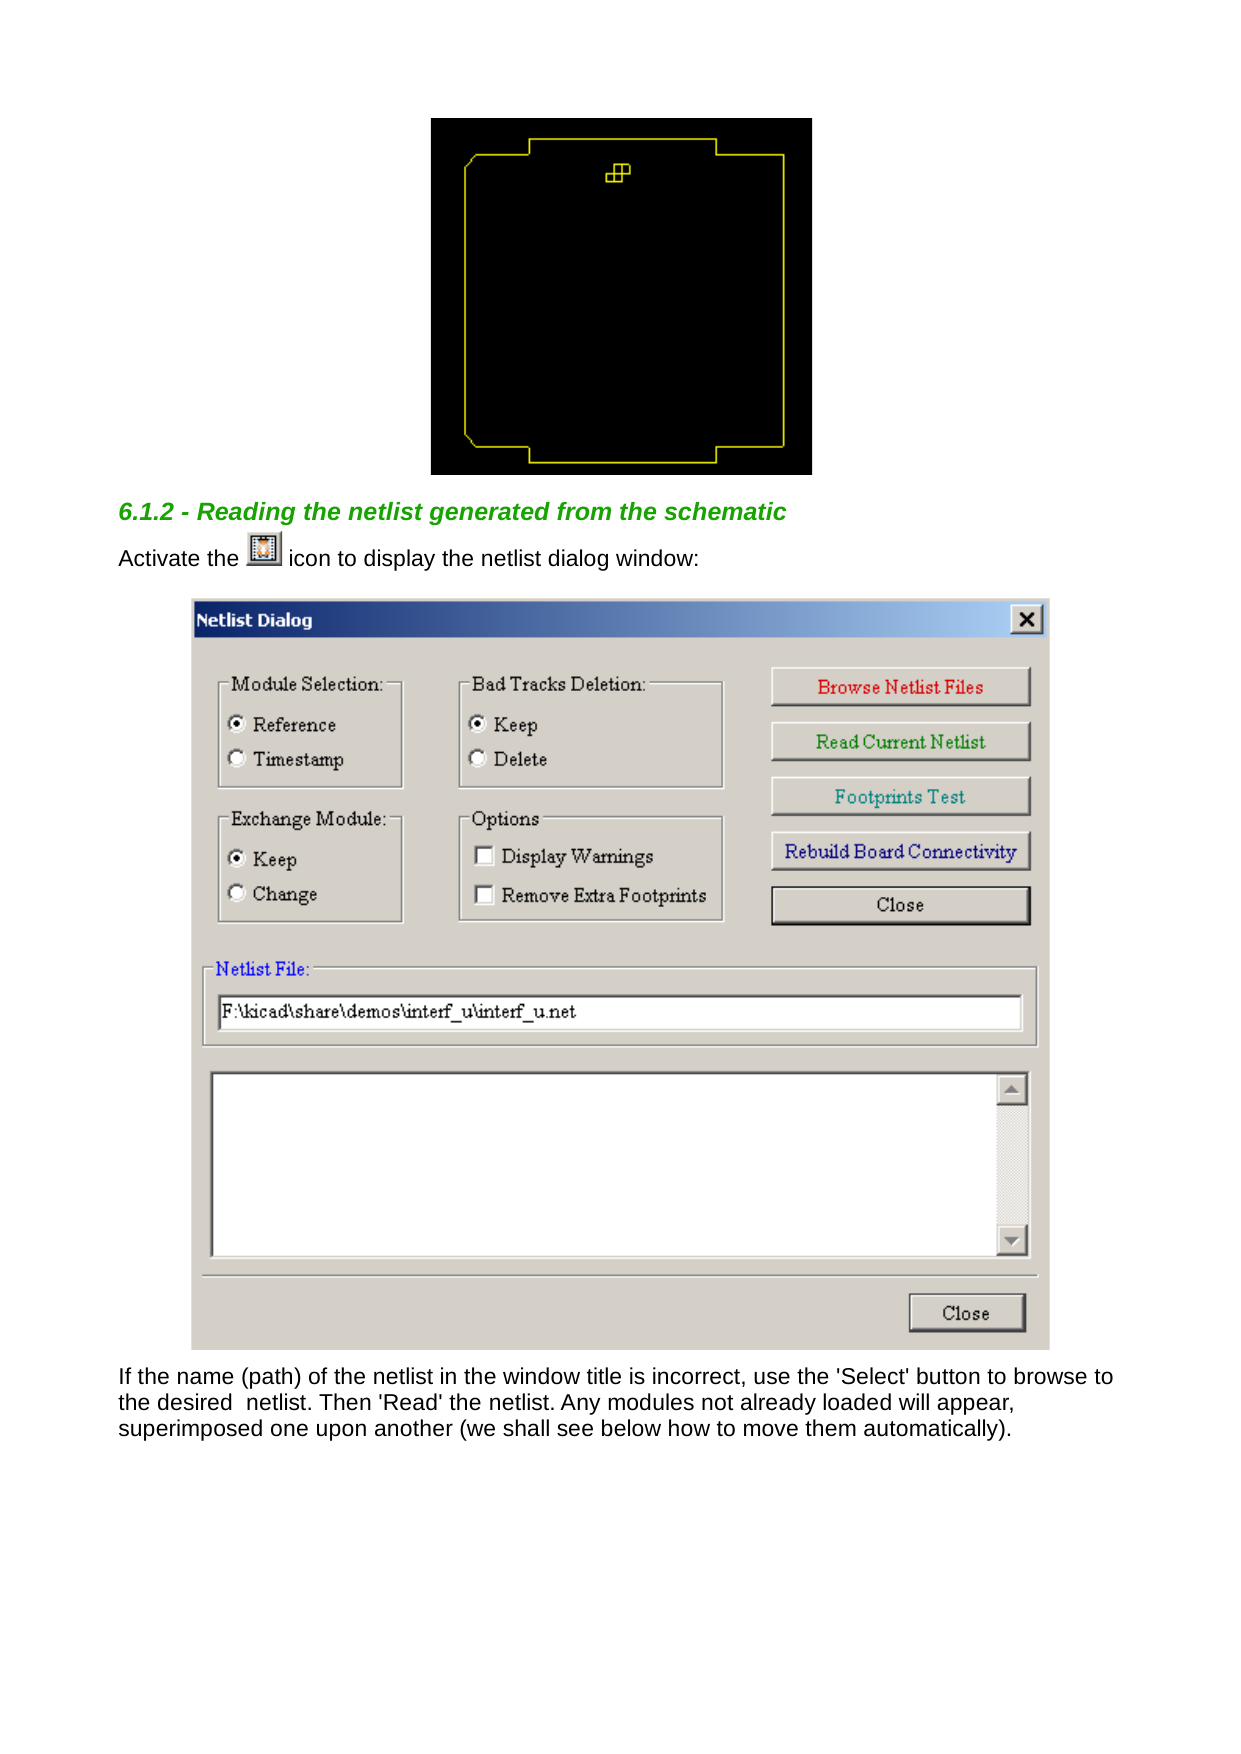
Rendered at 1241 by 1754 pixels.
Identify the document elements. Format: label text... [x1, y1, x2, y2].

picture [246, 531, 283, 566]
text If the name (path) of the netlist in the window title is incorrect, use the 'Select' button to browse to the desired netlist. Then 'Read' the netlist. Any modules not already loaded will appear, superimposed one upon another (we shall see below how to move them automatically). [118, 1363, 1122, 1441]
subtitle Reading the netlist generated from the schematic [118, 497, 1122, 525]
picture [190, 597, 1050, 1350]
text Activate the icon to display the netlist dialog window: [118, 532, 1122, 571]
